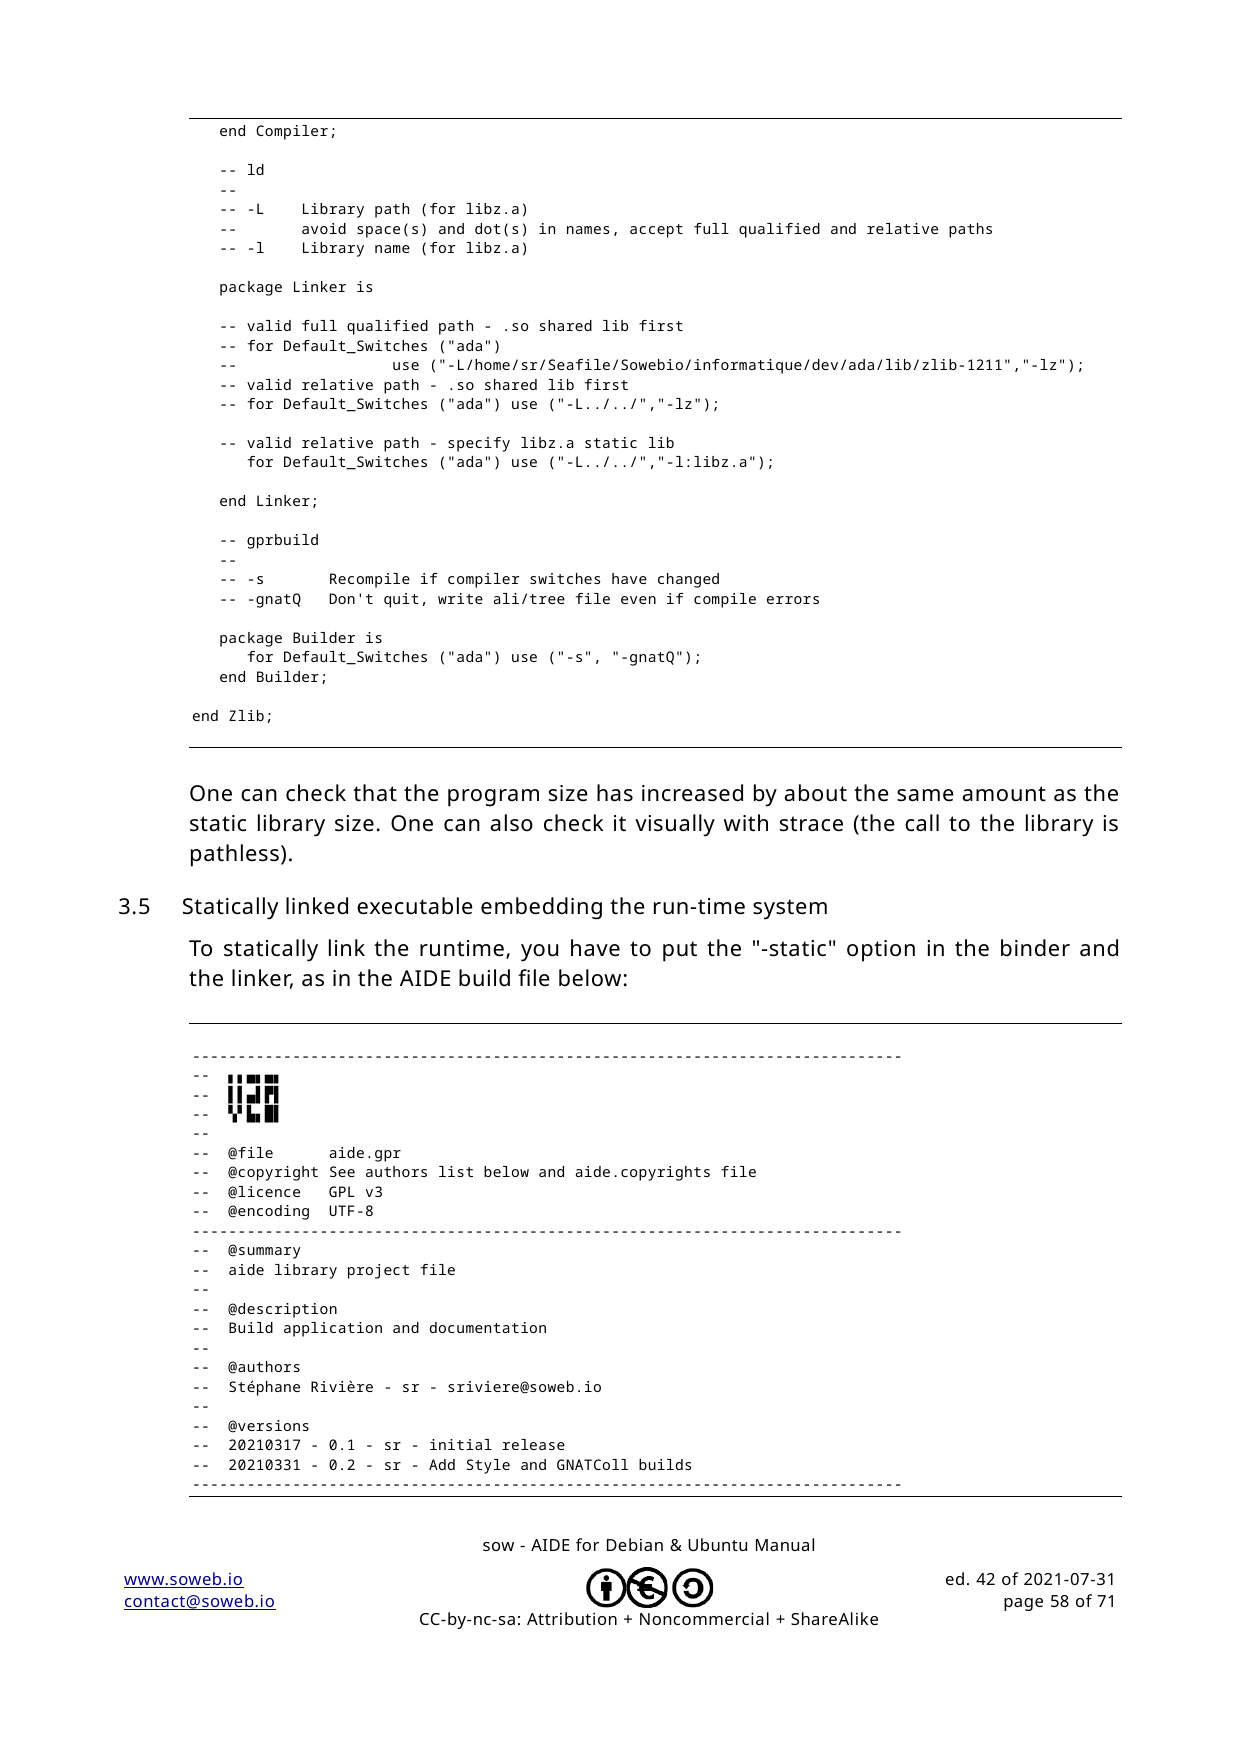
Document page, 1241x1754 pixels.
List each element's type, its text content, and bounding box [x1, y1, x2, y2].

list -- @copyright See authors list below and aide.copyrights file [189, 1159, 1122, 1179]
list -- use ("-L/home/sr/Seafile/Sowebio/informatique/dev/ada/lib/zlib-1211","-lz"); [189, 352, 1122, 371]
list for Default_Switches ("ada") use ("-L../../","-l:libz.a"); [189, 449, 1122, 472]
list -- @encoding UTF-8 [189, 1198, 1122, 1218]
list -- -L Library path (for libz.a) -- avoid space(s) and dot(s) in names, accept full qualified and relative paths [189, 196, 1122, 235]
list -- @file aide.gpr [189, 1140, 1122, 1159]
list -- @summary [189, 1237, 1122, 1257]
list -- @authors [189, 1354, 1122, 1373]
list -- valid relative path - specify libz.a static lib [189, 430, 1122, 449]
list end Builder; [189, 663, 1122, 686]
list -- ▚▘▙▖█▌ [189, 1101, 1122, 1120]
list -- Stéphane Rivière - sr - sriviere@soweb.io [189, 1373, 1122, 1393]
list -- gprbuild [189, 527, 1122, 547]
list package Builder is [189, 624, 1122, 644]
list ------------------------------------------------------------------------------ [189, 1024, 1122, 1062]
list end Zlib; [189, 702, 1122, 747]
list -- 20210331 - 0.2 - sr - Add Style and GNATColl builds [189, 1451, 1122, 1471]
list -- -gnatQ Don't quit, write ali/tree file even if compile errors [189, 586, 1122, 608]
list -- [189, 1334, 1122, 1354]
list -- @versions [189, 1412, 1122, 1432]
list -- valid full qualified path - .so shared lib first [189, 313, 1122, 332]
list -- @licence GPL v3 [189, 1179, 1122, 1198]
list -- [189, 547, 1122, 566]
list end Linker; [189, 488, 1122, 511]
list -- ld [189, 157, 1122, 177]
list -- @description [189, 1296, 1122, 1315]
list -- 20210317 - 0.1 - sr - initial release [189, 1432, 1122, 1451]
list -- aide library project file [189, 1257, 1122, 1276]
list -- ▖▖▄▖▄▖ [189, 1062, 1122, 1081]
list -- [189, 1120, 1122, 1140]
list ------------------------------------------------------------------------------ [189, 1471, 1122, 1496]
picture [585, 1567, 668, 1608]
list -- for Default_Switches ("ada") [189, 332, 1122, 352]
picture [672, 1567, 714, 1608]
list -- -l Library name (for libz.a) [189, 235, 1122, 257]
list for Default_Switches ("ada") use ("-s", "-gnatQ"); [189, 644, 1122, 663]
list package Linker is [189, 274, 1122, 296]
list -- for Default_Switches ("ada") use ("-L../../","-lz"); [189, 391, 1122, 413]
list -- ▌▌▄▌▛▌ [189, 1081, 1122, 1101]
subtitle Statically linked executable embedding the run-time system [118, 891, 1122, 921]
list -- [189, 1276, 1122, 1296]
list -- [189, 1393, 1122, 1412]
text To statically link the runtime, you have to put the "-static" option in the binder and the linker, as in the AIDE build file below: [189, 933, 1122, 993]
list -- valid relative path - .so shared lib first [189, 371, 1122, 391]
list ------------------------------------------------------------------------------ [189, 1218, 1122, 1237]
list end Compiler; [189, 119, 1122, 141]
list -- Build application and documentation [189, 1315, 1122, 1334]
text One can check that the program size has increased by about the same amount as the static library size. One can also check it visually with strace (the call to the library is pathless). [189, 777, 1122, 867]
list -- -s Recompile if compiler switches have changed [189, 566, 1122, 586]
list -- [189, 177, 1122, 196]
